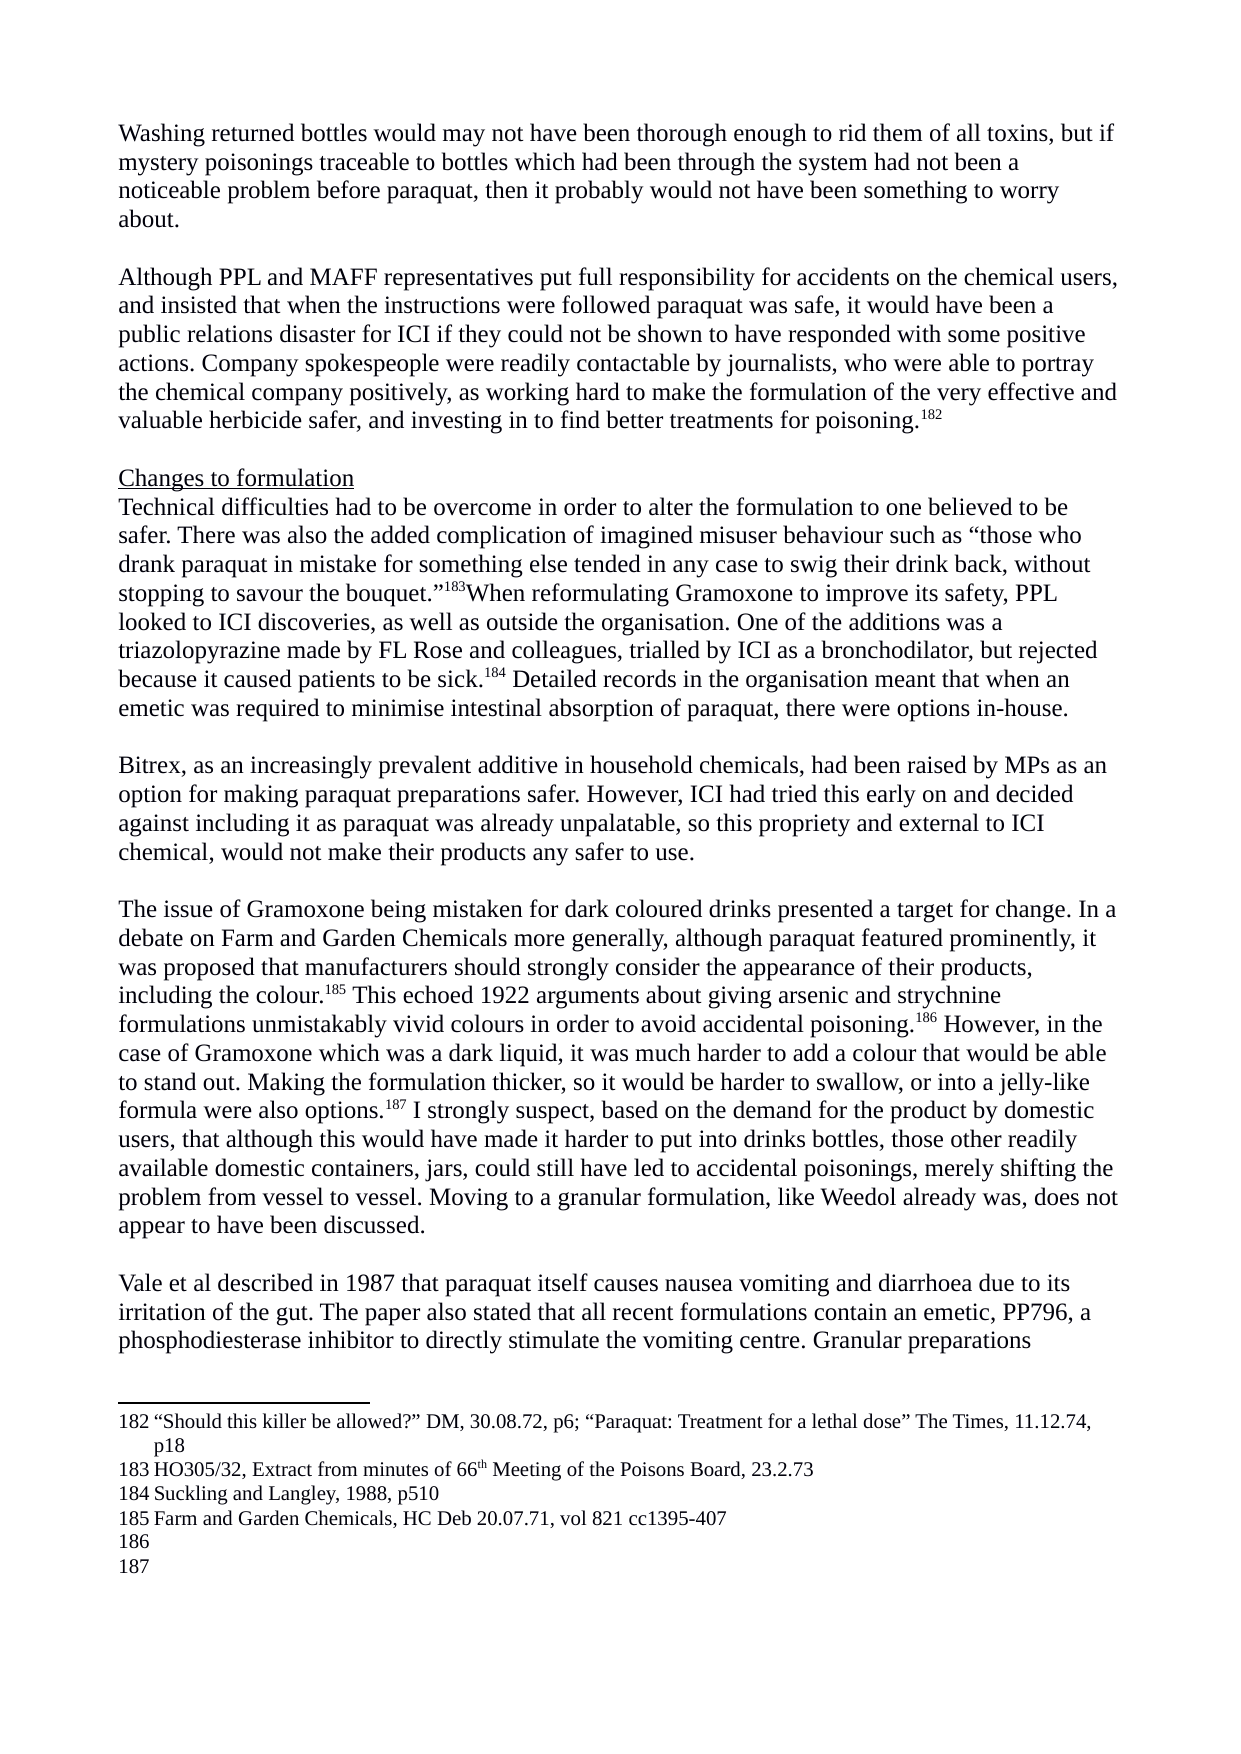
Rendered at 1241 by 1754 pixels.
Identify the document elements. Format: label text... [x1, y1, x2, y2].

text Changes to formulation [118, 463, 1122, 492]
text The issue of Gramoxone being mistaken for dark coloured drinks presented a target for change. In a debate on Farm and Garden Chemicals more generally, although paraquat featured prominently, it was proposed that manufacturers should strongly consider the appearance of their products, including the colour. This echoed 1922 arguments about giving arsenic and strychnine formulations unmistakably vivid colours in order to avoid accidental poisoning. However, in the case of Gramoxone which was a dark liquid, it was much harder to add a colour that would be able to stand out. Making the formulation thicker, so it would be harder to swallow, or into a jelly-like formula were also options. I strongly suspect, based on the demand for the product by domestic users, that although this would have made it harder to put into drinks bottles, those other readily available domestic containers, jars, could still have led to accidental poisonings, merely shifting the problem from vessel to vessel. Moving to a granular formulation, like Weedol already was, does not appear to have been discussed. [118, 894, 1122, 1239]
text HO305/32, Extract from minutes of 66th Meeting of the Poisons Board, 23.2.73 [118, 1457, 1122, 1481]
text Although PPL and MAFF representatives put full responsibility for accidents on the chemical users, and insisted that when the instructions were followed paraquat was safe, it would have been a public relations disaster for ICI if they could not be shown to have responded with some positive actions. Company spokespeople were readily contactable by journalists, who were able to portray the chemical company positively, as working hard to make the formulation of the very effective and valuable herbicide safer, and investing in to find better treatments for poisoning. [118, 262, 1122, 434]
text Vale et al described in 1987 that paraquat itself causes nausea vomiting and diarrhoea due to its irritation of the gut. The paper also stated that all recent formulations contain an emetic, PP796, a phosphodiesterase inhibitor to directly stimulate the vomiting centre. Granular preparations [118, 1268, 1122, 1354]
text Farm and Garden Chemicals, HC Deb 20.07.71, vol 821 cc1395-407 [118, 1505, 1122, 1529]
text Suckling and Langley, 1988, p510 [118, 1481, 1122, 1505]
text “Should this killer be allowed?” DM, 30.08.72, p6; “Paraquat: Treatment for a lethal dose” The Times, 11.12.74, p18 [118, 1409, 1122, 1457]
text Washing returned bottles would may not have been thorough enough to rid them of all toxins, but if mystery poisonings traceable to bottles which had been through the system had not been a noticeable problem before paraquat, then it probably would not have been something to worry about. [118, 118, 1122, 233]
text Technical difficulties had to be overcome in order to alter the formulation to one believed to be safer. There was also the added complication of imagined misuser behaviour such as “those who drank paraquat in mistake for something else tended in any case to swig their drink back, without stopping to savour the bouquet.”When reformulating Gramoxone to improve its safety, PPL looked to ICI discoveries, as well as outside the organisation. One of the additions was a triazolopyrazine made by FL Rose and colleagues, trialled by ICI as a bronchodilator, but rejected because it caused patients to be sick. Detailed records in the organisation meant that when an emetic was required to minimise intestinal absorption of paraquat, there were options in-house. [118, 492, 1122, 722]
text Bitrex, as an increasingly prevalent additive in household chemicals, had been raised by MPs as an option for making paraquat preparations safer. However, ICI had tried this early on and decided against including it as paraquat was already unpalatable, so this propriety and external to ICI chemical, would not make their products any safer to use. [118, 751, 1122, 866]
